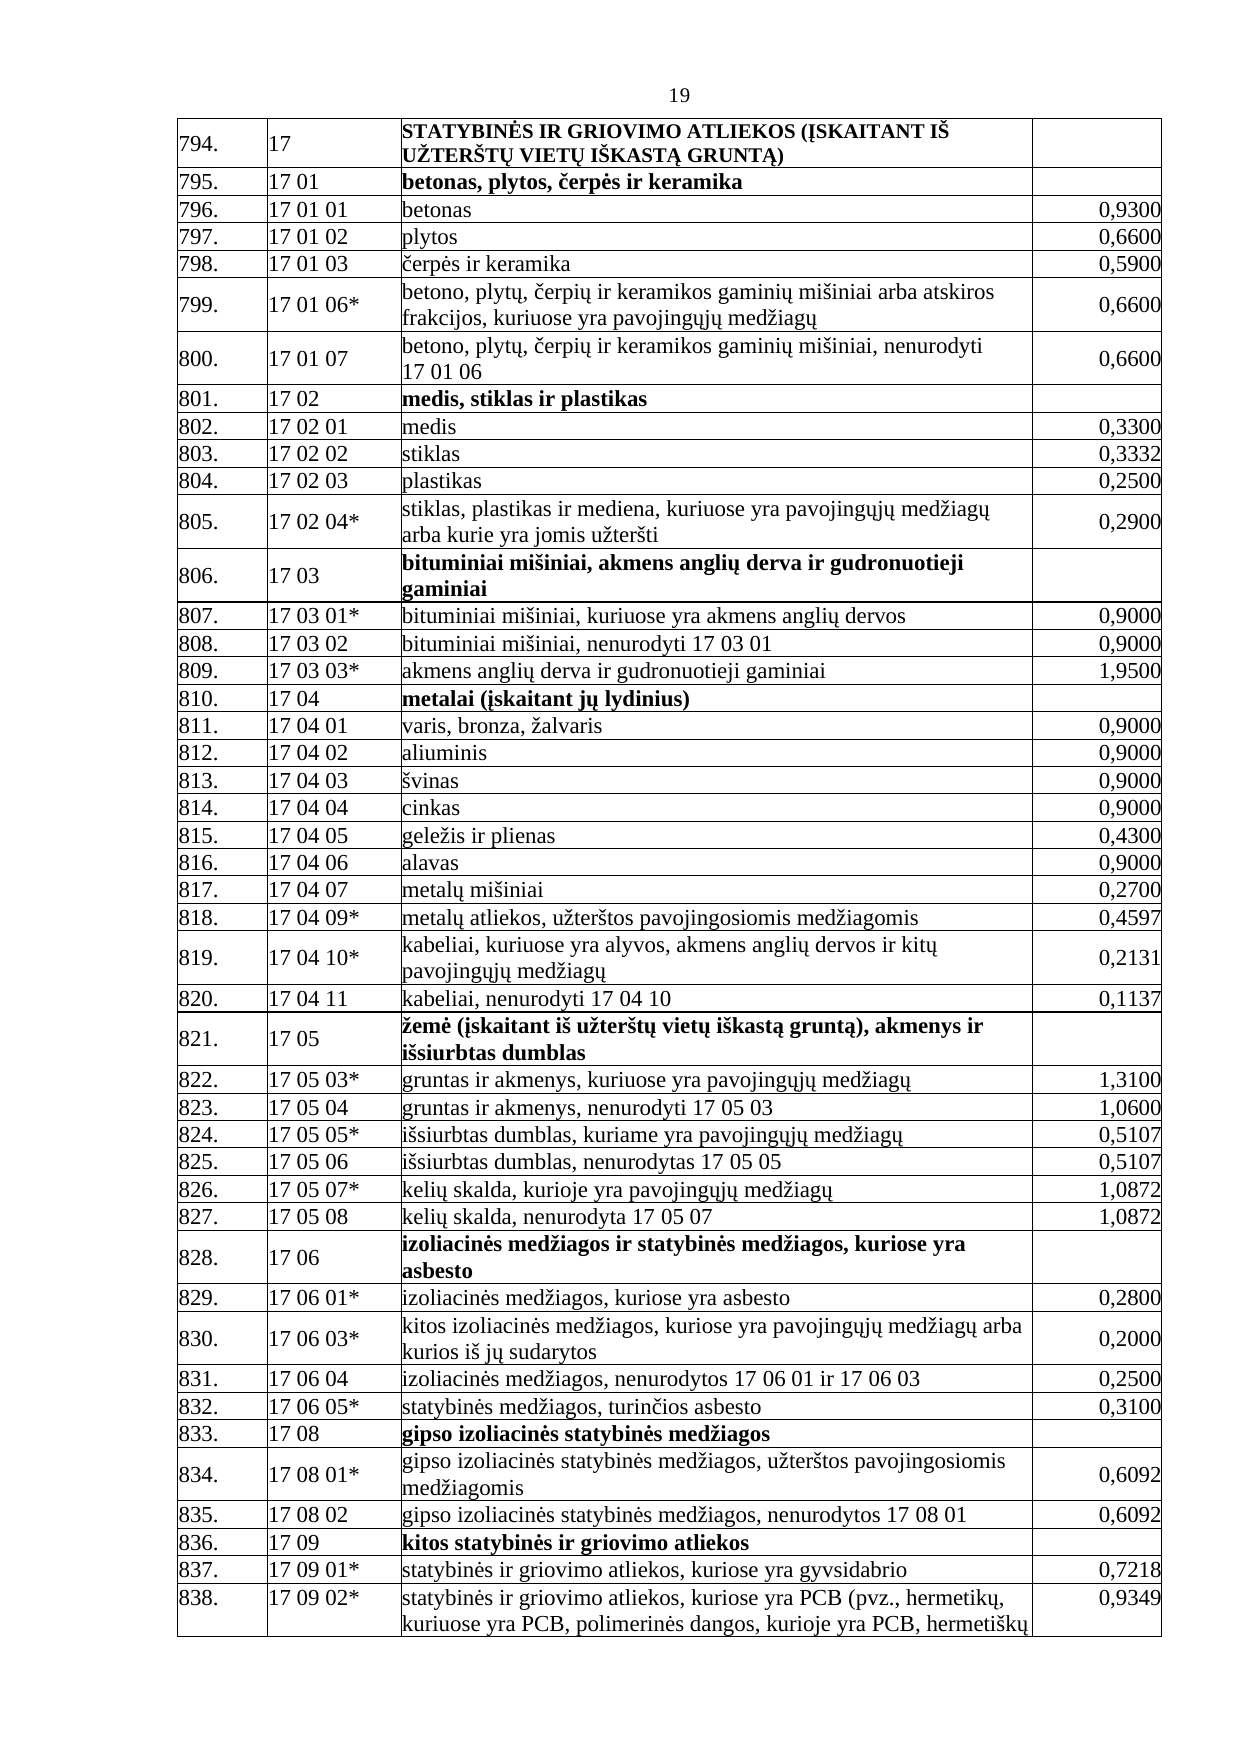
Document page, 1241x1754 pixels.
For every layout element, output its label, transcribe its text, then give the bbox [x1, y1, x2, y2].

table_cell 1,0872 [1033, 1176, 1161, 1202]
table_cell STATYBINĖS IR GRIOVIMO ATLIEKOS (ĮSKAITANT IŠ UŽTERŠTŲ VIETŲ IŠKASTĄ GRUNTĄ) [402, 119, 1032, 167]
table_cell 0,6600 [1033, 278, 1161, 331]
table_cell izoliacinės medžiagos, kuriose yra asbesto [402, 1284, 1032, 1311]
table_cell kitos statybinės ir griovimo atliekos [402, 1529, 1032, 1555]
table_cell 802. [178, 413, 267, 439]
table_cell 17 05 06 [268, 1148, 401, 1175]
table_cell 0,2000 [1033, 1312, 1161, 1364]
table_cell 17 05 [268, 1013, 401, 1065]
table_cell betonas [402, 196, 1032, 222]
table_cell 0,2131 [1033, 931, 1161, 984]
table_cell 17 02 04* [268, 495, 401, 548]
table_cell 813. [178, 767, 267, 793]
table_cell 0,9300 [1033, 196, 1161, 222]
table_cell statybinės ir griovimo atliekos, kuriose yra PCB (pvz., hermetikų, kuriuose yra PCB, polimerinės dangos, kurioje yra PCB, hermetiškų [402, 1584, 1032, 1636]
table_cell 17 02 [268, 385, 401, 412]
table_cell 17 04 05 [268, 822, 401, 848]
table_cell 0,7218 [1033, 1556, 1161, 1582]
table_cell 0,9000 [1033, 740, 1161, 766]
table_cell 824. [178, 1121, 267, 1147]
table_cell 17 06 03* [268, 1312, 401, 1364]
table_cell 812. [178, 740, 267, 766]
table_cell žemė (įskaitant iš užterštų vietų iškastą gruntą), akmenys ir išsiurbtas dumblas [402, 1013, 1032, 1065]
table_cell 17 08 02 [268, 1501, 401, 1528]
table_cell 17 04 01 [268, 712, 401, 738]
table_cell 17 01 02 [268, 223, 401, 249]
table_cell 803. [178, 440, 267, 467]
table_cell 0,9000 [1033, 767, 1161, 793]
table_cell 0,5107 [1033, 1121, 1161, 1147]
table_cell statybinės medžiagos, turinčios asbesto [402, 1393, 1032, 1419]
table_cell 822. [178, 1066, 267, 1092]
table_cell 804. [178, 468, 267, 494]
table_cell 817. [178, 876, 267, 903]
table_cell čerpės ir keramika [402, 251, 1032, 277]
table_cell 0,2800 [1033, 1284, 1161, 1311]
table_cell 816. [178, 849, 267, 875]
table_cell 0,2500 [1033, 1365, 1161, 1392]
table_cell betono, plytų, čerpių ir keramikos gaminių mišiniai, nenurodyti 17 01 06 [402, 332, 1032, 384]
table_cell akmens anglių derva ir gudronuotieji gaminiai [402, 657, 1032, 684]
table_cell betonas, plytos, čerpės ir keramika [402, 168, 1032, 195]
table_cell 0,1137 [1033, 985, 1161, 1011]
table_cell 801. [178, 385, 267, 412]
table_cell išsiurbtas dumblas, kuriame yra pavojingųjų medžiagų [402, 1121, 1032, 1147]
table_cell 0,9000 [1033, 712, 1161, 738]
table_cell 0,5107 [1033, 1148, 1161, 1175]
table_cell 0,4597 [1033, 904, 1161, 930]
table_cell 0,6092 [1033, 1448, 1161, 1500]
table_cell 800. [178, 332, 267, 384]
table_cell [1033, 1013, 1161, 1065]
table_cell 17 06 04 [268, 1365, 401, 1392]
table_cell 806. [178, 549, 267, 601]
table_cell 1,0872 [1033, 1203, 1161, 1229]
table_cell 815. [178, 822, 267, 848]
table_cell 0,6092 [1033, 1501, 1161, 1528]
table_cell 1,9500 [1033, 657, 1161, 684]
table_cell aliuminis [402, 740, 1032, 766]
table_cell 17 03 02 [268, 630, 401, 656]
table_cell kabeliai, kuriuose yra alyvos, akmens anglių dervos ir kitų pavojingųjų medžiagų [402, 931, 1032, 984]
table_cell 818. [178, 904, 267, 930]
table_cell 17 02 01 [268, 413, 401, 439]
table_cell 17 05 03* [268, 1066, 401, 1092]
table_cell bituminiai mišiniai, kuriuose yra akmens anglių dervos [402, 603, 1032, 629]
table_cell 0,3100 [1033, 1393, 1161, 1419]
table_cell 0,9000 [1033, 849, 1161, 875]
table_cell plastikas [402, 468, 1032, 494]
table_cell 17 04 07 [268, 876, 401, 903]
table_cell 834. [178, 1448, 267, 1500]
table_cell bituminiai mišiniai, nenurodyti 17 03 01 [402, 630, 1032, 656]
table_cell stiklas [402, 440, 1032, 467]
table_cell 17 04 02 [268, 740, 401, 766]
table_cell 829. [178, 1284, 267, 1311]
table_cell 17 08 01* [268, 1448, 401, 1500]
table_cell varis, bronza, žalvaris [402, 712, 1032, 738]
table_cell 0,9349 [1033, 1584, 1161, 1636]
table_cell švinas [402, 767, 1032, 793]
table_cell 17 08 [268, 1420, 401, 1447]
table_cell 17 02 03 [268, 468, 401, 494]
table_cell 805. [178, 495, 267, 548]
table_cell 17 01 03 [268, 251, 401, 277]
table_cell 0,3300 [1033, 413, 1161, 439]
table_cell 807. [178, 603, 267, 629]
table_cell 831. [178, 1365, 267, 1392]
table_cell 17 02 02 [268, 440, 401, 467]
table_cell 17 05 08 [268, 1203, 401, 1229]
table_cell 1,0600 [1033, 1094, 1161, 1120]
table_cell 828. [178, 1231, 267, 1283]
table_cell 0,2500 [1033, 468, 1161, 494]
table_cell 17 03 [268, 549, 401, 601]
table_cell izoliacinės medžiagos, nenurodytos 17 06 01 ir 17 06 03 [402, 1365, 1032, 1392]
table_cell [1033, 385, 1161, 412]
table_cell metalų mišiniai [402, 876, 1032, 903]
table_cell 0,4300 [1033, 822, 1161, 848]
table_cell metalų atliekos, užterštos pavojingosiomis medžiagomis [402, 904, 1032, 930]
table_cell 17 06 05* [268, 1393, 401, 1419]
table_cell 0,9000 [1033, 630, 1161, 656]
table_cell 17 05 04 [268, 1094, 401, 1120]
table_cell 819. [178, 931, 267, 984]
table_cell 808. [178, 630, 267, 656]
table_cell 810. [178, 685, 267, 711]
table_cell 826. [178, 1176, 267, 1202]
table_cell [1033, 1231, 1161, 1283]
table_cell išsiurbtas dumblas, nenurodytas 17 05 05 [402, 1148, 1032, 1175]
table_cell 17 09 01* [268, 1556, 401, 1582]
table_cell 0,6600 [1033, 223, 1161, 249]
table_cell 17 04 03 [268, 767, 401, 793]
table_cell 825. [178, 1148, 267, 1175]
table_cell gipso izoliacinės statybinės medžiagos [402, 1420, 1032, 1447]
table_cell betono, plytų, čerpių ir keramikos gaminių mišiniai arba atskiros frakcijos, kuriuose yra pavojingųjų medžiagų [402, 278, 1032, 331]
table_cell gruntas ir akmenys, nenurodyti 17 05 03 [402, 1094, 1032, 1120]
table_cell gipso izoliacinės statybinės medžiagos, užterštos pavojingosiomis medžiagomis [402, 1448, 1032, 1500]
table_cell 17 05 05* [268, 1121, 401, 1147]
table_cell [1033, 168, 1161, 195]
table_cell metalai (įskaitant jų lydinius) [402, 685, 1032, 711]
table_cell [1033, 685, 1161, 711]
table_cell 809. [178, 657, 267, 684]
table_cell 0,3332 [1033, 440, 1161, 467]
table_cell stiklas, plastikas ir mediena, kuriuose yra pavojingųjų medžiagų arba kurie yra jomis užteršti [402, 495, 1032, 548]
table_cell [1033, 549, 1161, 601]
table_cell geležis ir plienas [402, 822, 1032, 848]
table_cell 17 03 01* [268, 603, 401, 629]
table_cell plytos [402, 223, 1032, 249]
table_cell 17 04 11 [268, 985, 401, 1011]
table_cell 821. [178, 1013, 267, 1065]
table_cell 837. [178, 1556, 267, 1582]
table_cell 795. [178, 168, 267, 195]
table_cell 836. [178, 1529, 267, 1555]
table_cell [1033, 119, 1161, 167]
table_cell [1033, 1529, 1161, 1555]
table_cell 827. [178, 1203, 267, 1229]
table_cell 811. [178, 712, 267, 738]
table_cell 823. [178, 1094, 267, 1120]
table_cell 17 04 04 [268, 794, 401, 821]
table_cell 0,6600 [1033, 332, 1161, 384]
table_cell 820. [178, 985, 267, 1011]
table_cell 796. [178, 196, 267, 222]
table_cell gipso izoliacinės statybinės medžiagos, nenurodytos 17 08 01 [402, 1501, 1032, 1528]
table_cell 17 01 [268, 168, 401, 195]
table_cell 17 06 01* [268, 1284, 401, 1311]
table_cell 0,2900 [1033, 495, 1161, 548]
table_cell 814. [178, 794, 267, 821]
table_cell [1033, 1420, 1161, 1447]
table_cell 17 01 07 [268, 332, 401, 384]
table_cell 17 01 06* [268, 278, 401, 331]
table_cell bituminiai mišiniai, akmens anglių derva ir gudronuotieji gaminiai [402, 549, 1032, 601]
table_cell 17 03 03* [268, 657, 401, 684]
table_cell 799. [178, 278, 267, 331]
table_cell 830. [178, 1312, 267, 1364]
table_cell 0,2700 [1033, 876, 1161, 903]
table_cell 17 04 10* [268, 931, 401, 984]
table_cell 0,9000 [1033, 794, 1161, 821]
table_cell 1,3100 [1033, 1066, 1161, 1092]
table_cell 17 09 02* [268, 1584, 401, 1636]
table_cell statybinės ir griovimo atliekos, kuriose yra gyvsidabrio [402, 1556, 1032, 1582]
table_cell gruntas ir akmenys, kuriuose yra pavojingųjų medžiagų [402, 1066, 1032, 1092]
table_cell 17 09 [268, 1529, 401, 1555]
table_cell 17 04 09* [268, 904, 401, 930]
table_cell 17 04 [268, 685, 401, 711]
table_cell 0,5900 [1033, 251, 1161, 277]
table_cell 17 [268, 119, 401, 167]
table_cell kabeliai, nenurodyti 17 04 10 [402, 985, 1032, 1011]
table_cell 833. [178, 1420, 267, 1447]
table_cell medis, stiklas ir plastikas [402, 385, 1032, 412]
table_cell 838. [178, 1584, 267, 1636]
table_cell 17 04 06 [268, 849, 401, 875]
table_cell alavas [402, 849, 1032, 875]
table_cell 17 01 01 [268, 196, 401, 222]
table_cell 832. [178, 1393, 267, 1419]
table_cell kelių skalda, kurioje yra pavojingųjų medžiagų [402, 1176, 1032, 1202]
table_cell cinkas [402, 794, 1032, 821]
table_cell 17 05 07* [268, 1176, 401, 1202]
table_cell 794. [178, 119, 267, 167]
table_cell 0,9000 [1033, 603, 1161, 629]
table_cell 798. [178, 251, 267, 277]
table_cell kitos izoliacinės medžiagos, kuriose yra pavojingųjų medžiagų arba kurios iš jų sudarytos [402, 1312, 1032, 1364]
table_cell izoliacinės medžiagos ir statybinės medžiagos, kuriose yra asbesto [402, 1231, 1032, 1283]
table_cell 17 06 [268, 1231, 401, 1283]
table_cell 835. [178, 1501, 267, 1528]
table_cell 797. [178, 223, 267, 249]
table_cell medis [402, 413, 1032, 439]
table_cell kelių skalda, nenurodyta 17 05 07 [402, 1203, 1032, 1229]
